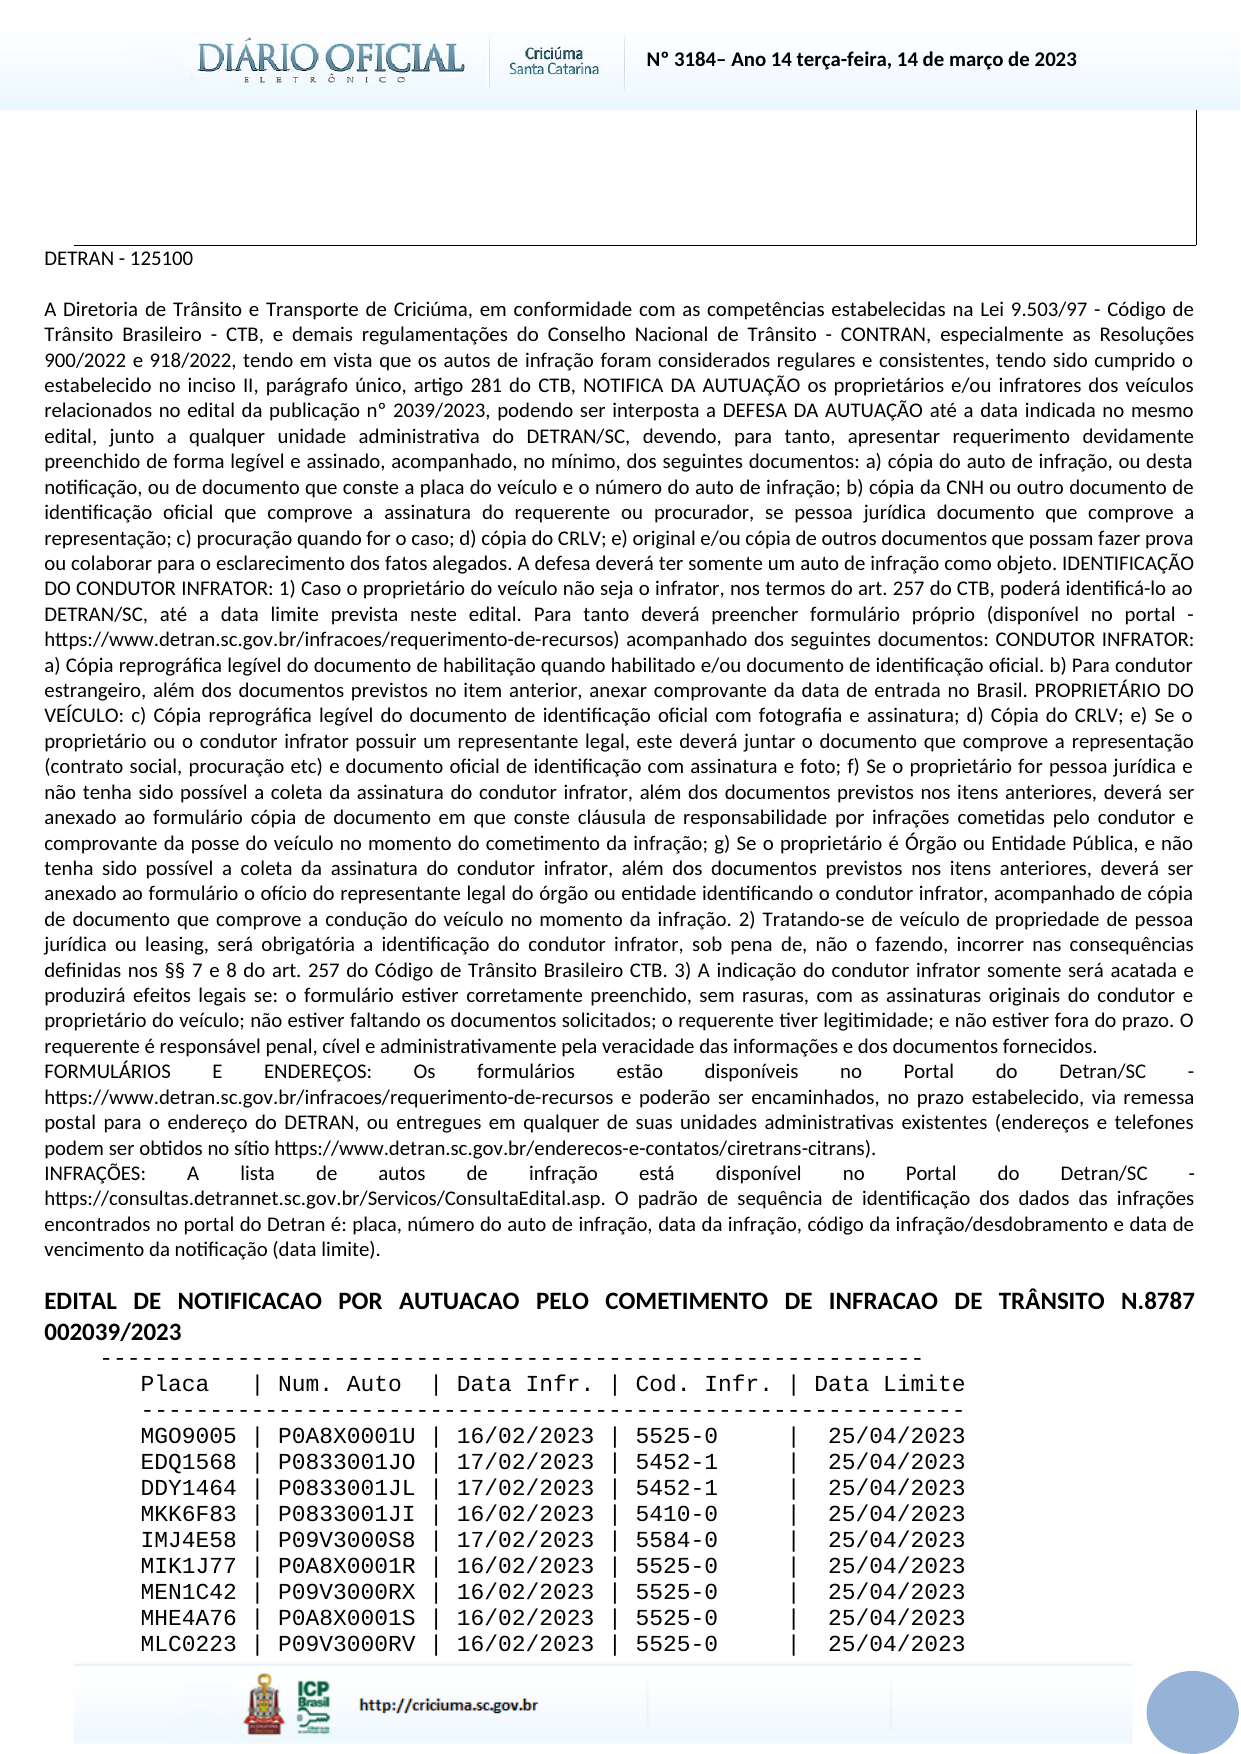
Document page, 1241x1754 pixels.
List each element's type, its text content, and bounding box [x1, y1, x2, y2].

text ------------------------------------------------------------ [44, 1347, 1196, 1372]
text MKK6F83 | P0833001JI | 16/02/2023 | 5410-0 | 25/04/2023 [44, 1502, 1196, 1528]
text ------------------------------------------------------------ [44, 1398, 1196, 1424]
text IMJ4E58 | P09V3000S8 | 17/02/2023 | 5584-0 | 25/04/2023 [44, 1528, 1196, 1554]
text MHE4A76 | P0A8X0001S | 16/02/2023 | 5525-0 | 25/04/2023 [44, 1606, 1196, 1632]
text EDQ1568 | P0833001JO | 17/02/2023 | 5452-1 | 25/04/2023 [44, 1450, 1196, 1476]
text A Diretoria de Trânsito e Transporte de Criciúma, em conformidade com as competências estabelecidas na Lei 9.503/97 - Código de Trânsito Brasileiro - CTB, e demais regulamentações do Conselho Nacional de Trânsito - CONTRAN, especialmente as Resoluções 900/2022 e 918/2022, tendo em vista que os autos de infração foram considerados regulares e consistentes, tendo sido cumprido o estabelecido no inciso II, parágrafo único, artigo 281 do CTB, NOTIFICA DA AUTUAÇÃO os proprietários e/ou infratores dos veículos relacionados no edital da publicação nº 2039/2023, podendo ser interposta a DEFESA DA AUTUAÇÃO até a data indicada no mesmo edital, junto a qualquer unidade administrativa do DETRAN/SC, devendo, para tanto, apresentar requerimento devidamente preenchido de forma legível e assinado, acompanhado, no mínimo, dos seguintes documentos: a) cópia do auto de infração, ou desta notificação, ou de documento que conste a placa do veículo e o número do auto de infração; b) cópia da CNH ou outro documento de identificação oficial que comprove a assinatura do requerente ou procurador, se pessoa jurídica documento que comprove a representação; c) procuração quando for o caso; d) cópia do CRLV; e) original e/ou cópia de outros documentos que possam fazer prova ou colaborar para o esclarecimento dos fatos alegados. A defesa deverá ter somente um auto de infração como objeto. IDENTIFICAÇÃO DO CONDUTOR INFRATOR: 1) Caso o proprietário do veículo não seja o infrator, nos termos do art. 257 do CTB, poderá identificá-lo ao DETRAN/SC, até a data limite prevista neste edital. Para tanto deverá preencher formulário próprio (disponível no portal - https://www.detran.sc.gov.br/infracoes/requerimento-de-recursos) acompanhado dos seguintes documentos: CONDUTOR INFRATOR: a) Cópia reprográfica legível do documento de habilitação quando habilitado e/ou documento de identificação oficial. b) Para condutor estrangeiro, além dos documentos previstos no item anterior, anexar comprovante da data de entrada no Brasil. PROPRIETÁRIO DO VEÍCULO: c) Cópia reprográfica legível do documento de identificação oficial com fotografia e assinatura; d) Cópia do CRLV; e) Se o proprietário ou o condutor infrator possuir um representante legal, este deverá juntar o documento que comprove a representação (contrato social, procuração etc) e documento oficial de identificação com assinatura e foto; f) Se o proprietário for pessoa jurídica e não tenha sido possível a coleta da assinatura do condutor infrator, além dos documentos previstos nos itens anteriores, deverá ser anexado ao formulário cópia de documento em que conste cláusula de responsabilidade por infrações cometidas pelo condutor e comprovante da posse do veículo no momento do cometimento da infração; g) Se o proprietário é Órgão ou Entidade Pública, e não tenha sido possível a coleta da assinatura do condutor infrator, além dos documentos previstos nos itens anteriores, deverá ser anexado ao formulário o ofício do representante legal do órgão ou entidade identificando o condutor infrator, acompanhado de cópia de documento que comprove a condução do veículo no momento da infração. 2) Tratando-se de veículo de propriedade de pessoa jurídica ou leasing, será obrigatória a identificação do condutor infrator, sob pena de, não o fazendo, incorrer nas consequências definidas nos §§ 7 e 8 do art. 257 do Código de Trânsito Brasileiro CTB. 3) A indicação do condutor infrator somente será acatada e produzirá efeitos legais se: o formulário estiver corretamente preenchido, sem rasuras, com as assinaturas originais do condutor e proprietário do veículo; não estiver faltando os documentos solicitados; o requerente tiver legitimidade; e não estiver fora do prazo. O requerente é responsável penal, cível e administrativamente pela veracidade das informações e dos documentos fornecidos. [44, 296, 1196, 1058]
text Placa | Num. Auto | Data Infr. | Cod. Infr. | Data Limite [44, 1372, 1196, 1398]
text MLC0223 | P09V3000RV | 16/02/2023 | 5525-0 | 25/04/2023 [44, 1632, 1196, 1658]
text MGO9005 | P0A8X0001U | 16/02/2023 | 5525-0 | 25/04/2023 [44, 1424, 1196, 1450]
text MIK1J77 | P0A8X0001R | 16/02/2023 | 5525-0 | 25/04/2023 [44, 1554, 1196, 1580]
text MEN1C42 | P09V3000RX | 16/02/2023 | 5525-0 | 25/04/2023 [44, 1580, 1196, 1606]
text EDITAL DE NOTIFICACAO POR AUTUACAO PELO COMETIMENTO DE INFRACAO DE TRÂNSITO N.8787 002039/2023 [44, 1262, 1196, 1347]
text DETRAN - 125100 [44, 245, 1196, 271]
text INFRAÇÕES: A lista de autos de infração está disponível no Portal do Detran/SC - https://consultas.detrannet.sc.gov.br/Servicos/ConsultaEdital.asp. O padrão de sequência de identificação dos dados das infrações encontrados no portal do Detran é: placa, número do auto de infração, data da infração, código da infração/desdobramento e data de vencimento da notificação (data limite). [44, 1160, 1196, 1262]
text FORMULÁRIOS E ENDEREÇOS: Os formulários estão disponíveis no Portal do Detran/SC - https://www.detran.sc.gov.br/infracoes/requerimento-de-recursos e poderão ser encaminhados, no prazo estabelecido, via remessa postal para o endereço do DETRAN, ou entregues em qualquer de suas unidades administrativas existentes (endereços e telefones podem ser obtidos no sítio https://www.detran.sc.gov.br/enderecos-e-contatos/ciretrans-citrans). [44, 1058, 1196, 1160]
text DDY1464 | P0833001JL | 17/02/2023 | 5452-1 | 25/04/2023 [44, 1476, 1196, 1502]
